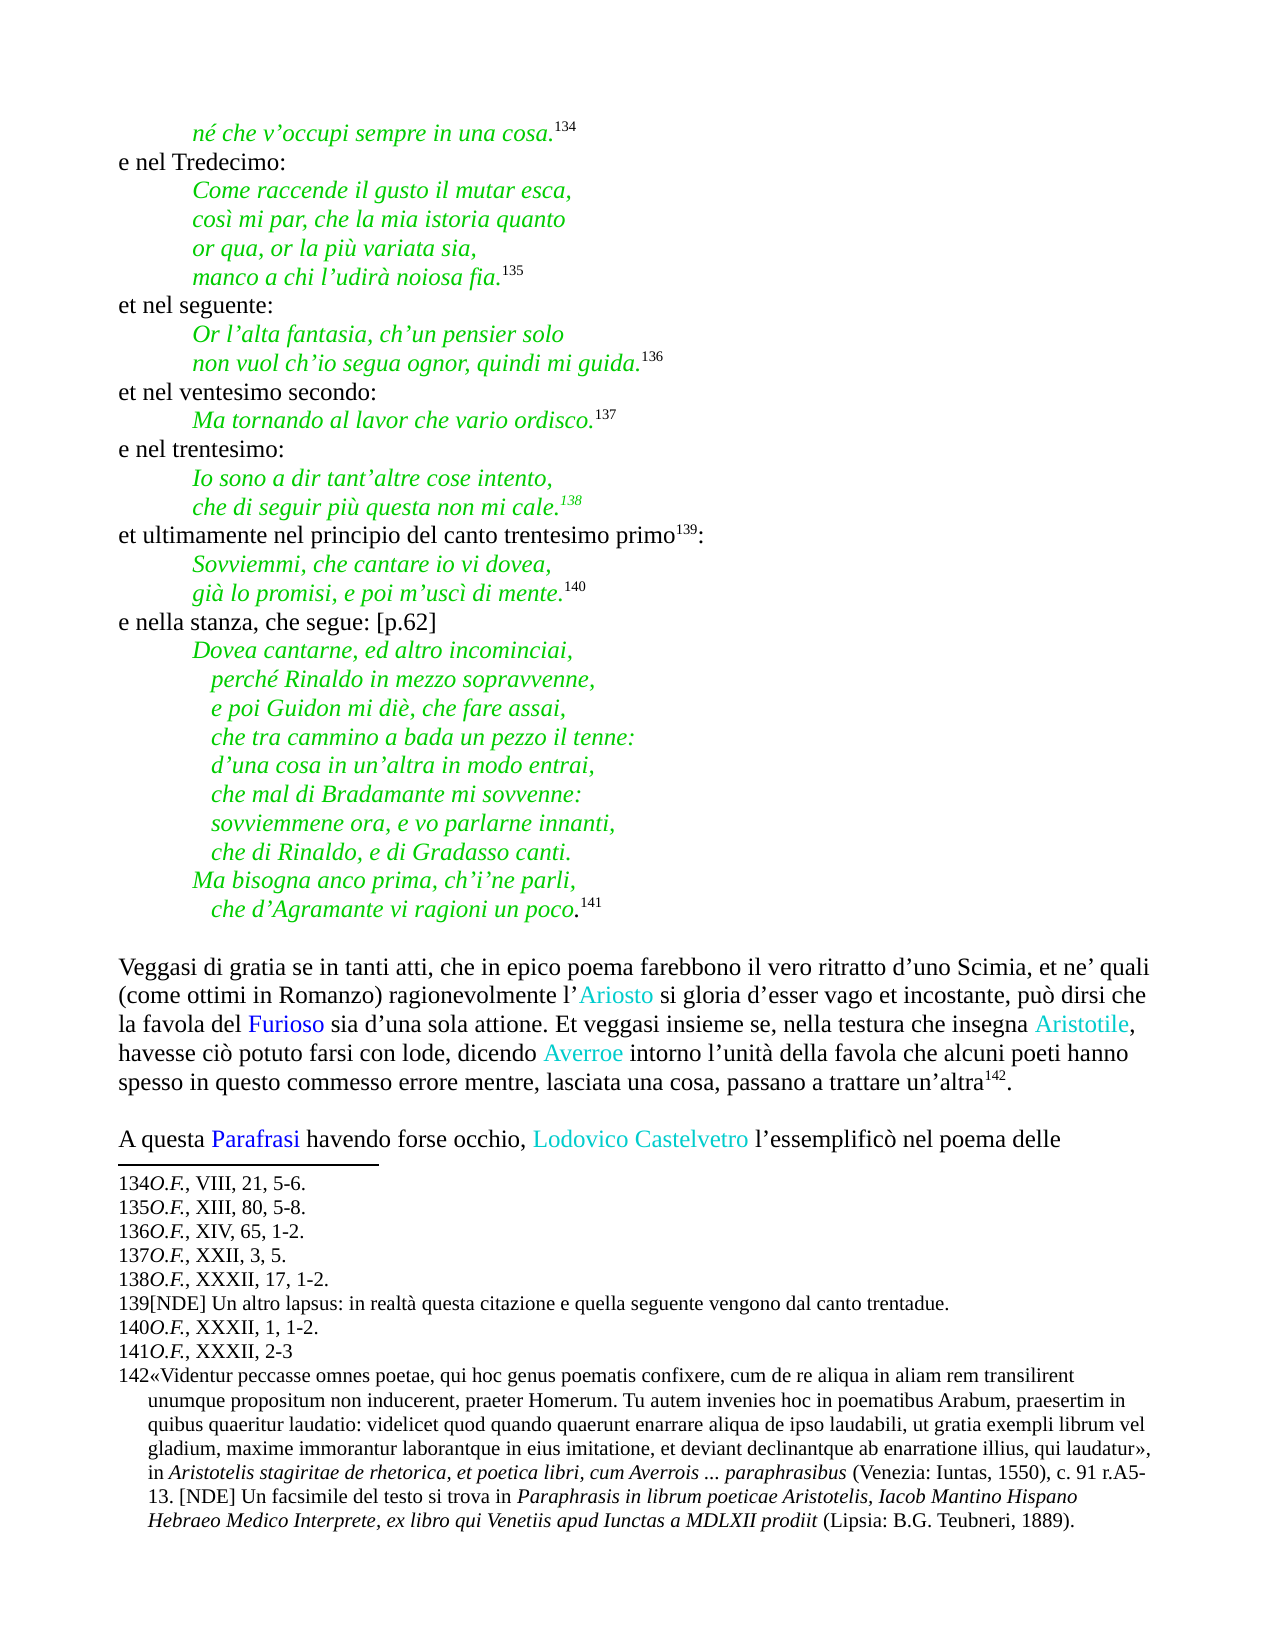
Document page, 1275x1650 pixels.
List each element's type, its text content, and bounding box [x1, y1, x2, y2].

text O.F., XXXII, 17, 1-2. [118, 1267, 1157, 1291]
text che d’Agramante vi ragioni un poco. [118, 894, 1157, 923]
text già lo promisi, e poi m’uscì di mente. [118, 578, 1157, 607]
text che tra cammino a bada un pezzo il tenne: [118, 722, 1157, 751]
text [NDE] Un altro lapsus: in realtà questa citazione e quella seguente vengono dal canto trentadue. [118, 1291, 1157, 1315]
text e poi Guidon mi diè, che fare assai, [118, 693, 1157, 722]
text O.F., XXXII, 2-3 [118, 1339, 1157, 1363]
text O.F., XIV, 65, 1-2. [118, 1219, 1157, 1243]
text A questa Parafrasi havendo forse occhio, Lodovico Castelvetro l’essemplificò nel poema delle [118, 1124, 1157, 1153]
text O.F., XXII, 3, 5. [118, 1243, 1157, 1267]
text che di Rinaldo, e di Gradasso canti. [118, 837, 1157, 866]
text Ma tornando al lavor che vario ordisco. [118, 406, 1157, 434]
text O.F., VIII, 21, 5-6. [118, 1171, 1157, 1195]
text Ma bisogna anco prima, ch’i’ne parli, [118, 866, 1157, 894]
text Come raccende il gusto il mutar esca, [118, 176, 1157, 204]
text che di seguir più questa non mi cale. [118, 492, 1157, 521]
text e nel trentesimo: [118, 434, 1157, 463]
text O.F., XIII, 80, 5-8. [118, 1195, 1157, 1219]
text non vuol ch’io segua ognor, quindi mi guida. [118, 348, 1157, 377]
text Or l’alta fantasia, ch’un pensier solo [118, 319, 1157, 348]
text così mi par, che la mia istoria quanto [118, 204, 1157, 233]
text e nella stanza, che segue: [p.62] [118, 607, 1157, 636]
text O.F., XXXII, 1, 1-2. [118, 1315, 1157, 1339]
text Io sono a dir tant’altre cose intento, [118, 463, 1157, 492]
text Veggasi di gratia se in tanti atti, che in epico poema farebbono il vero ritratto d’uno Scimia, et ne’ quali (come ottimi in Romanzo) ragionevolmente l’Ariosto si gloria d’esser vago et incostante, può dirsi che la favola del Furioso sia d’una sola attione. Et veggasi insieme se, nella testura che insegna Aristotile, havesse ciò potuto farsi con lode, dicendo Averroe intorno l’unità della favola che alcuni poeti hanno spesso in questo commesso errore mentre, lasciata una cosa, passano a trattare un’altra. [118, 952, 1157, 1096]
text perché Rinaldo in mezzo sopravvenne, [118, 664, 1157, 693]
text «Videntur peccasse omnes poetae, qui hoc genus poematis confixere, cum de re aliqua in aliam rem transilirent unumque propositum non inducerent, praeter Homerum. Tu autem invenies hoc in poematibus Arabum, praesertim in quibus quaeritur laudatio: videlicet quod quando quaerunt enarrare aliqua de ipso laudabili, ut gratia exempli librum vel gladium, maxime immorantur laborantque in eius imitatione, et deviant declinantque ab enarratione illius, qui laudatur», in Aristotelis stagiritae de rhetorica, et poetica libri, cum Averrois ... paraphrasibus (Venezia: Iuntas, 1550), c. 91 r.A5-13. [NDE] Un facsimile del testo si trova in Paraphrasis in librum poeticae Aristotelis, Iacob Mantino Hispano Hebraeo Medico Interprete, ex libro qui Venetiis apud Iunctas a MDLXII prodiit (Lipsia: B.G. Teubneri, 1889). [118, 1363, 1157, 1532]
text che mal di Bradamante mi sovvenne: [118, 779, 1157, 808]
text et nel ventesimo secondo: [118, 377, 1157, 406]
text et ultimamente nel principio del canto trentesimo primo: [118, 521, 1157, 549]
text e nel Tredecimo: [118, 147, 1157, 176]
text et nel seguente: [118, 291, 1157, 319]
text Dovea cantarne, ed altro incominciai, [118, 636, 1157, 664]
text or qua, or la più variata sia, [118, 233, 1157, 262]
text sovviemmene ora, e vo parlarne innanti, [118, 808, 1157, 837]
text manco a chi l’udirà noiosa fia. [118, 262, 1157, 291]
text né che v’occupi sempre in una cosa. [118, 118, 1157, 147]
text d’una cosa in un’altra in modo entrai, [118, 751, 1157, 779]
text Sovviemmi, che cantare io vi dovea, [118, 549, 1157, 578]
